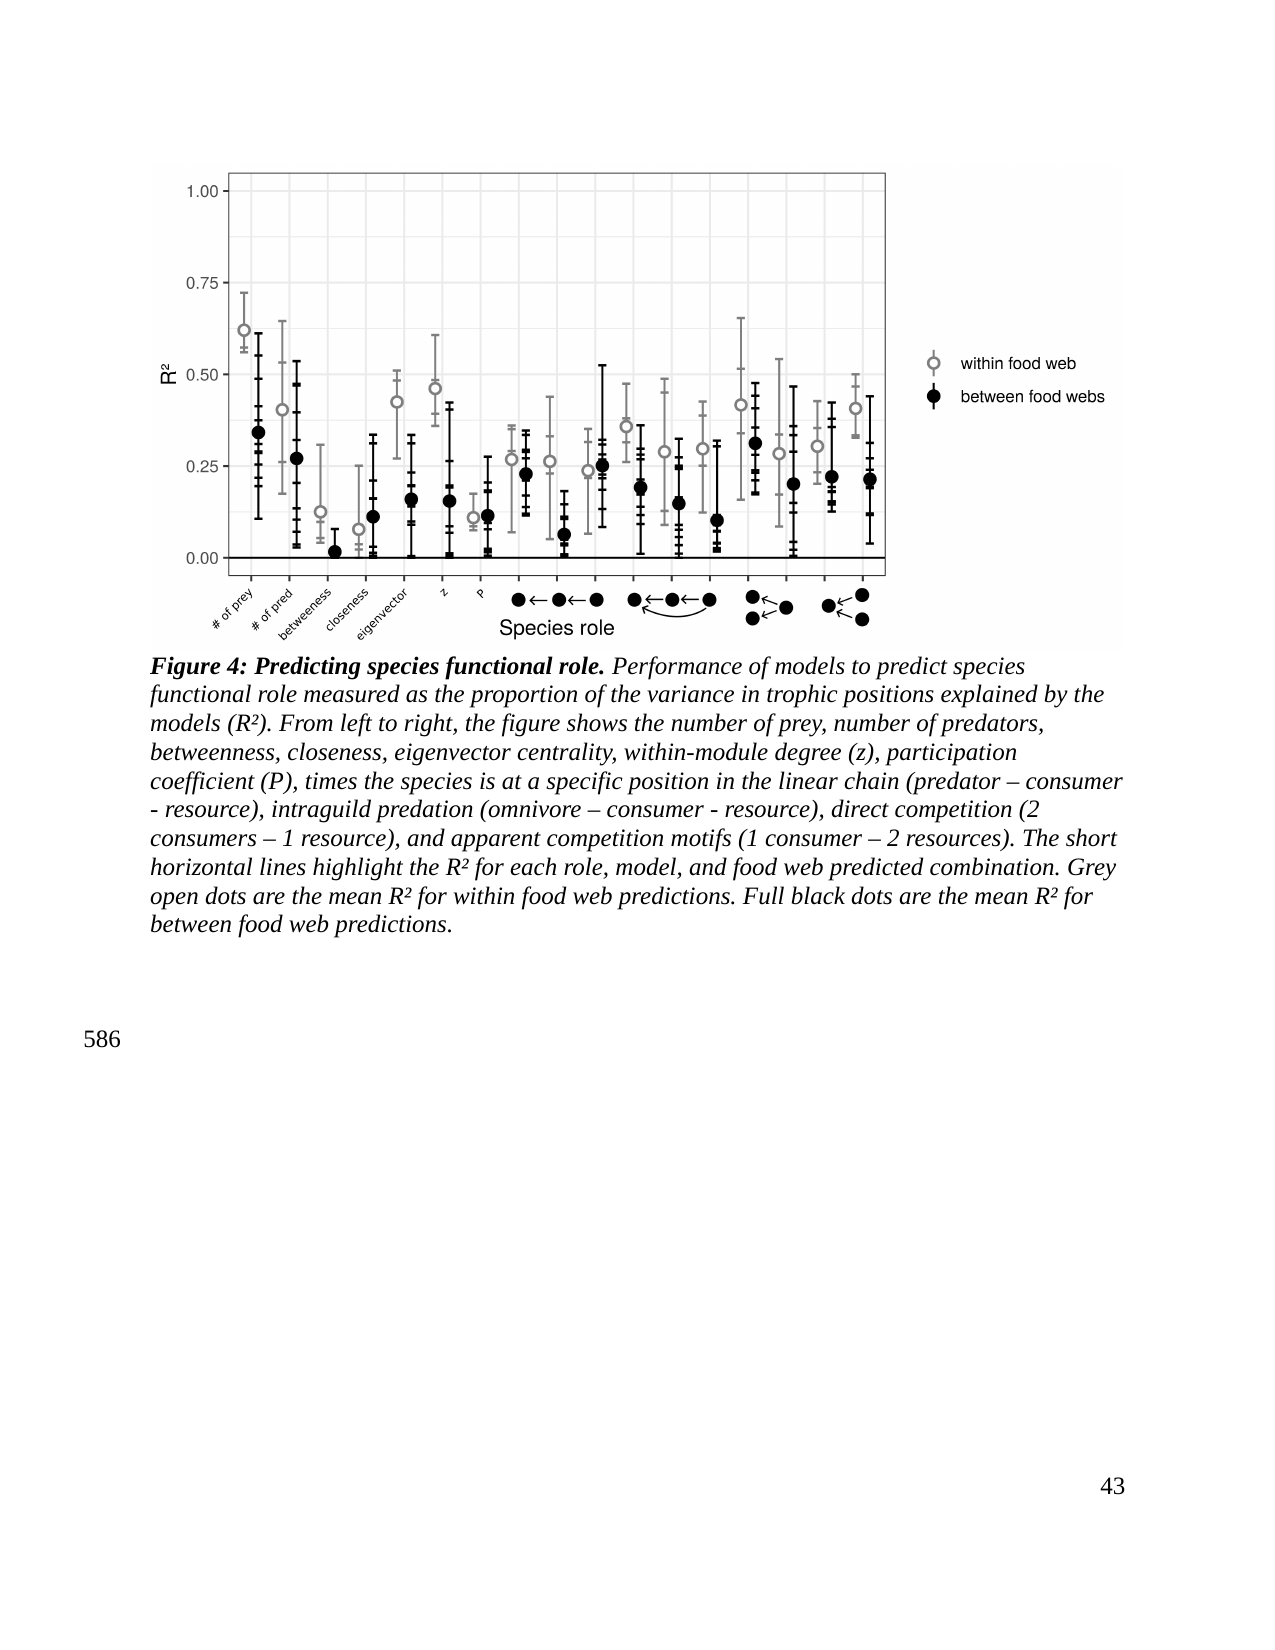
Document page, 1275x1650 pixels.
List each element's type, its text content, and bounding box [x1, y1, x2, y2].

text Figure 4: Predicting species functional role. Performance of models to predict species functional role measured as the proportion of the variance in trophic positions explained by the models (R²). From left to right, the figure shows the number of prey, number of predators, betweenness, closeness, eigenvector centrality, within-module degree (z), participation coefficient (P), times the species is at a specific position in the linear chain (predator – consumer - resource), intraguild predation (omnivore – consumer - resource), direct competition (2 consumers – 1 resource), and apparent competition motifs (1 consumer – 2 resources). The short horizontal lines highlight the R² for each role, model, and food web predicted combination. Grey open dots are the mean R² for within food web predictions. Full black dots are the mean R² for between food web predictions. [150, 651, 1125, 938]
picture [150, 162, 1125, 651]
